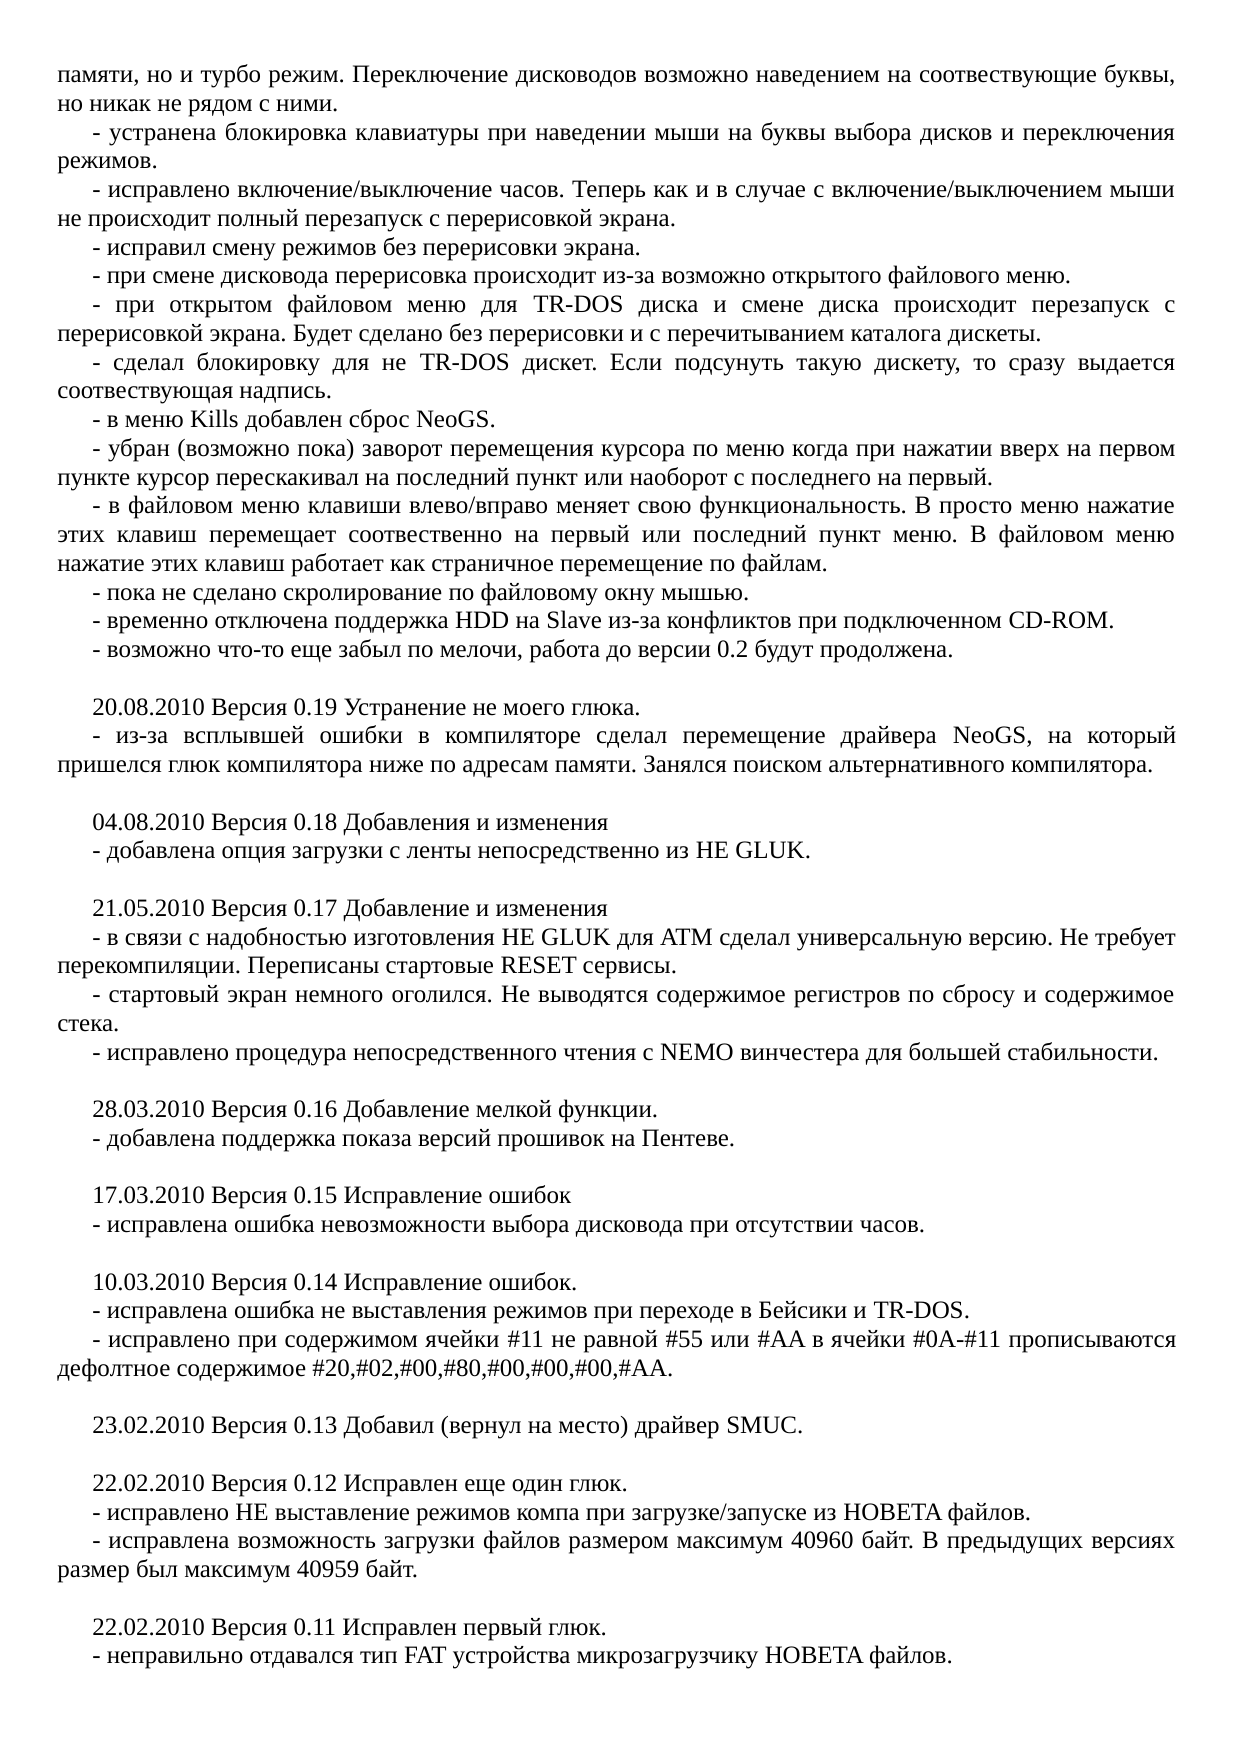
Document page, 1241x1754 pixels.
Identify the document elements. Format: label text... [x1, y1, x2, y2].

text 23.02.2010 Версия 0.13 Добавил (вернул на место) драйвер SMUC. [57, 1411, 1176, 1439]
text - исправлено НЕ выставление режимов компа при загрузке/запуске из HOBETA файлов. [57, 1497, 1176, 1526]
text 10.03.2010 Версия 0.14 Исправление ошибок. [57, 1267, 1176, 1296]
text 28.03.2010 Версия 0.16 Добавление мелкой функции. [57, 1094, 1176, 1123]
text 22.02.2010 Версия 0.11 Исправлен первый глюк. [57, 1612, 1176, 1641]
text - при открытом файловом меню для TR-DOS диска и смене диска происходит перезапуск с перерисовкой экрана. Будет сделано без перерисовки и с перечитыванием каталога дискеты. [57, 289, 1176, 347]
text - сделал блокировку для не TR-DOS дискет. Если подсунуть такую дискету, то сразу выдается соотвествующая надпись. [57, 347, 1176, 404]
text - в файловом меню клавиши влево/вправо меняет свою функциональность. В просто меню нажатие этих клавиш перемещает соотвественно на первый или последний пункт меню. В файловом меню нажатие этих клавиш работает как страничное перемещение по файлам. [57, 491, 1176, 577]
text - при смене дисковода перерисовка происходит из-за возможно открытого файлового меню. [57, 261, 1176, 289]
text - исправлена возможность загрузки файлов размером максимум 40960 байт. В предыдущих версиях размер был максимум 40959 байт. [57, 1526, 1176, 1583]
text - убран (возможно пока) заворот перемещения курсора по меню когда при нажатии вверх на первом пункте курсор перескакивал на последний пункт или наоборот с последнего на первый. [57, 433, 1176, 491]
text 04.08.2010 Версия 0.18 Добавления и изменения [57, 807, 1176, 836]
text - в связи с надобностью изготовления HE GLUK для ATM сделал универсальную версию. Не требует перекомпиляции. Переписаны стартовые RESET сервисы. [57, 922, 1176, 979]
text - пока не сделано скролирование по файловому окну мышью. [57, 577, 1176, 606]
text - исправлена ошибка невозможности выбора дисковода при отсутствии часов. [57, 1209, 1176, 1238]
text - исправлено включение/выключение часов. Теперь как и в случае с включение/выключением мыши не происходит полный перезапуск с перерисовкой экрана. [57, 174, 1176, 232]
text 17.03.2010 Версия 0.15 Исправление ошибок [57, 1181, 1176, 1209]
text - неправильно отдавался тип FAT устройства микрозагрузчику HOBETA файлов. [57, 1641, 1176, 1669]
text - исправлено процедура непосредственного чтения с NEMO винчестера для большей стабильности. [57, 1037, 1176, 1066]
text - добавлена поддержка показа версий прошивок на Пентеве. [57, 1123, 1176, 1152]
text - в меню Kills добавлен сброс NeoGS. [57, 404, 1176, 433]
text памяти, но и турбо режим. Переключение дисководов возможно наведением на соотвествующие буквы, но никак не рядом с ними. [57, 59, 1176, 117]
text 20.08.2010 Версия 0.19 Устранение не моего глюка. [57, 692, 1176, 721]
text - возможно что-то еще забыл по мелочи, работа до версии 0.2 будут продолжена. [57, 634, 1176, 663]
text - добавлена опция загрузки с ленты непосредственно из HE GLUK. [57, 836, 1176, 864]
text - исправлено при содержимом ячейки #11 не равной #55 или #AA в ячейки #0A-#11 прописываются дефолтное содержимое #20,#02,#00,#80,#00,#00,#00,#AA. [57, 1324, 1176, 1382]
text - исправил смену режимов без перерисовки экрана. [57, 232, 1176, 261]
text 21.05.2010 Версия 0.17 Добавление и изменения [57, 893, 1176, 922]
text - устранена блокировка клавиатуры при наведении мыши на буквы выбора дисков и переключения режимов. [57, 117, 1176, 174]
text - исправлена ошибка не выставления режимов при переходе в Бейсики и TR-DOS. [57, 1296, 1176, 1324]
text - временно отключена поддержка HDD на Slave из-за конфликтов при подключенном CD-ROM. [57, 606, 1176, 634]
text 22.02.2010 Версия 0.12 Исправлен еще один глюк. [57, 1468, 1176, 1497]
text - стартовый экран немного оголился. Не выводятся содержимое регистров по сбросу и содержимое стека. [57, 979, 1176, 1037]
text - из-за всплывшей ошибки в компиляторе сделал перемещение драйвера NeoGS, на который пришелся глюк компилятора ниже по адресам памяти. Занялся поиском альтернативного компилятора. [57, 721, 1176, 778]
